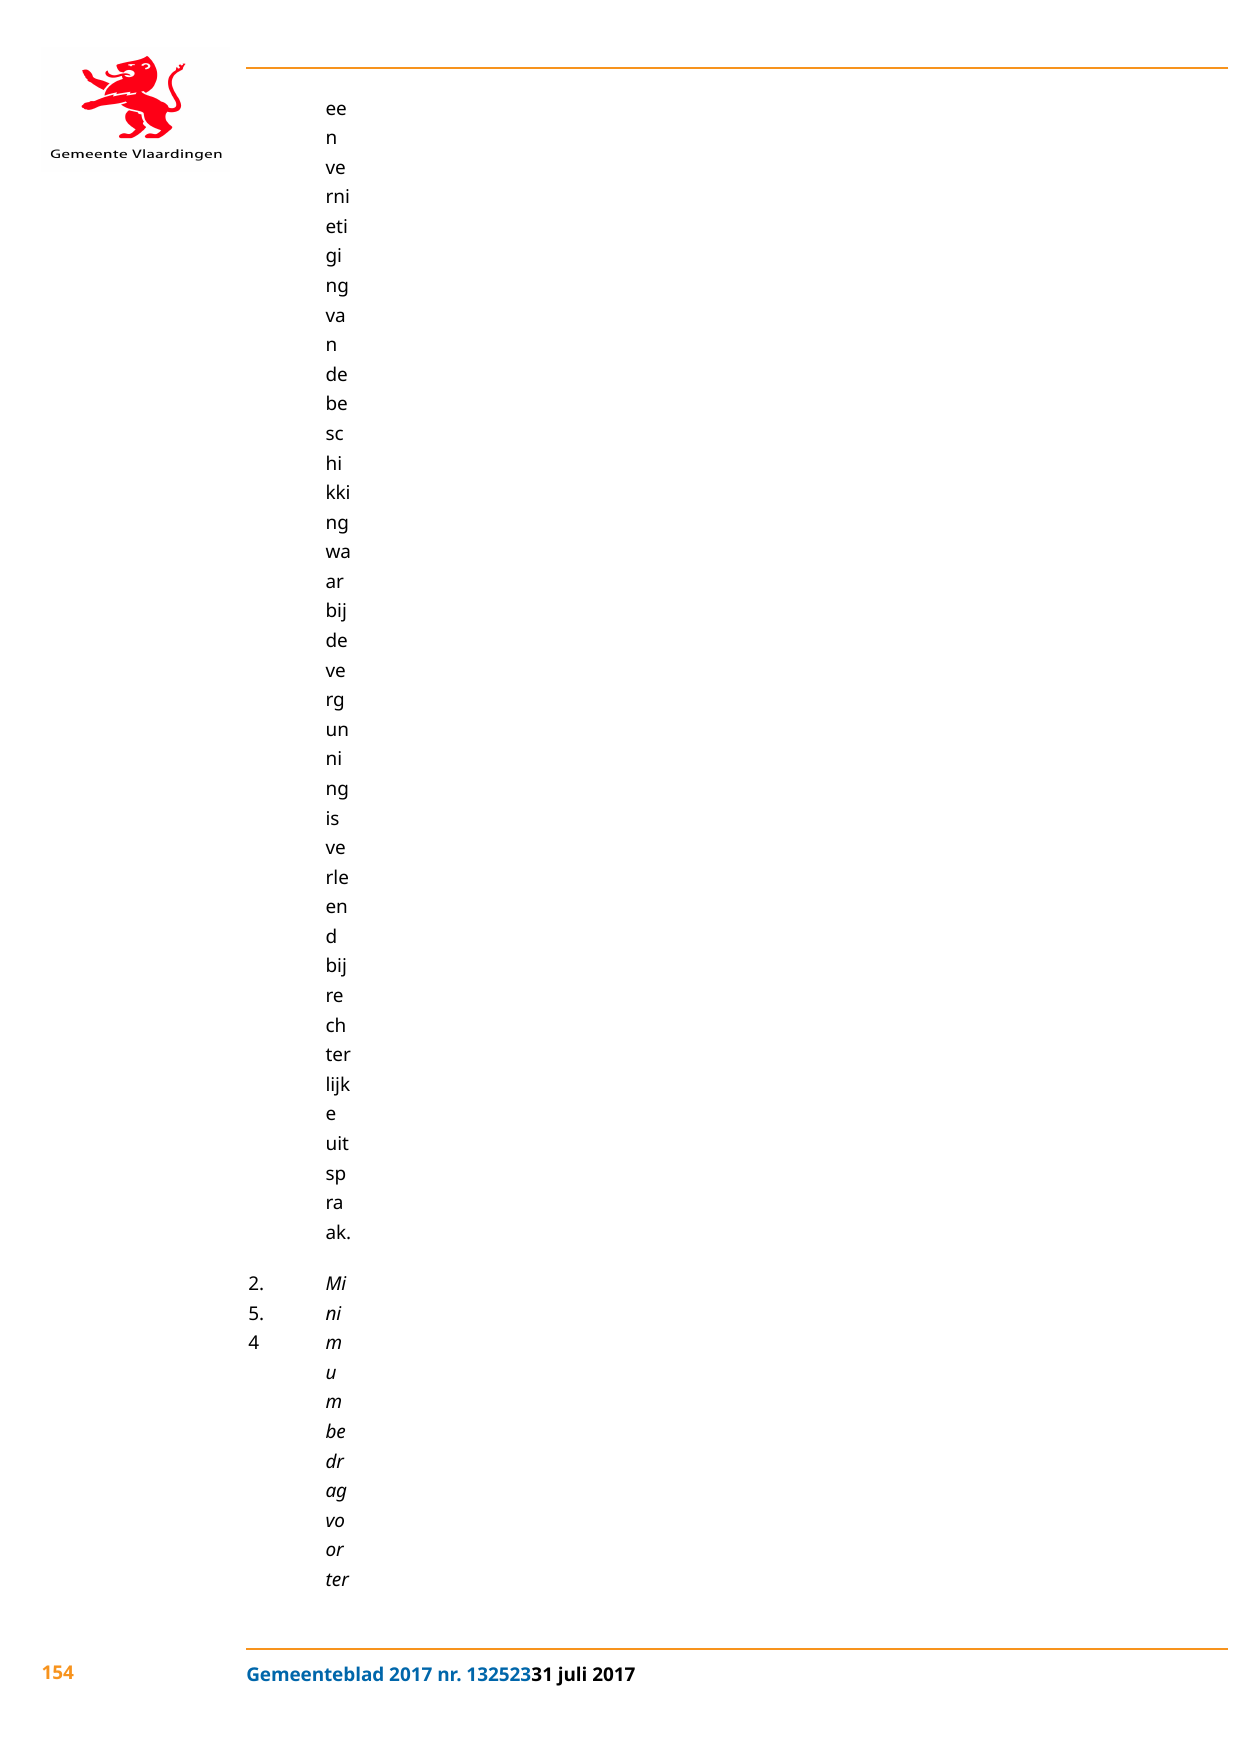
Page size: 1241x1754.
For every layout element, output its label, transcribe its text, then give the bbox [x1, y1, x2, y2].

table_cell een vernietiging van de beschikking waarbij de vergunning is verleend bij rechterlijke uitspraak. [325, 95, 351, 1245]
table_cell [377, 1245, 403, 1270]
table_cell [403, 95, 429, 1245]
table_cell Minimumbedrag voor ter [325, 1270, 351, 1592]
table_cell [300, 95, 325, 1245]
table_cell [248, 95, 274, 1245]
table_cell [300, 1245, 325, 1270]
table_cell [325, 1245, 351, 1270]
table_cell [274, 1245, 299, 1270]
table_cell [274, 95, 299, 1245]
table_cell [377, 95, 403, 1245]
picture [41, 47, 231, 172]
table_cell [274, 1270, 299, 1592]
table_cell [300, 1270, 325, 1592]
table_cell [403, 1245, 429, 1270]
table_cell [248, 1245, 274, 1270]
table_cell [377, 1270, 403, 1592]
table_cell [403, 1270, 429, 1592]
table_cell [351, 1270, 377, 1592]
table_cell [351, 95, 377, 1245]
table_cell 2.5.4 [248, 1270, 274, 1592]
table_cell [351, 1245, 377, 1270]
